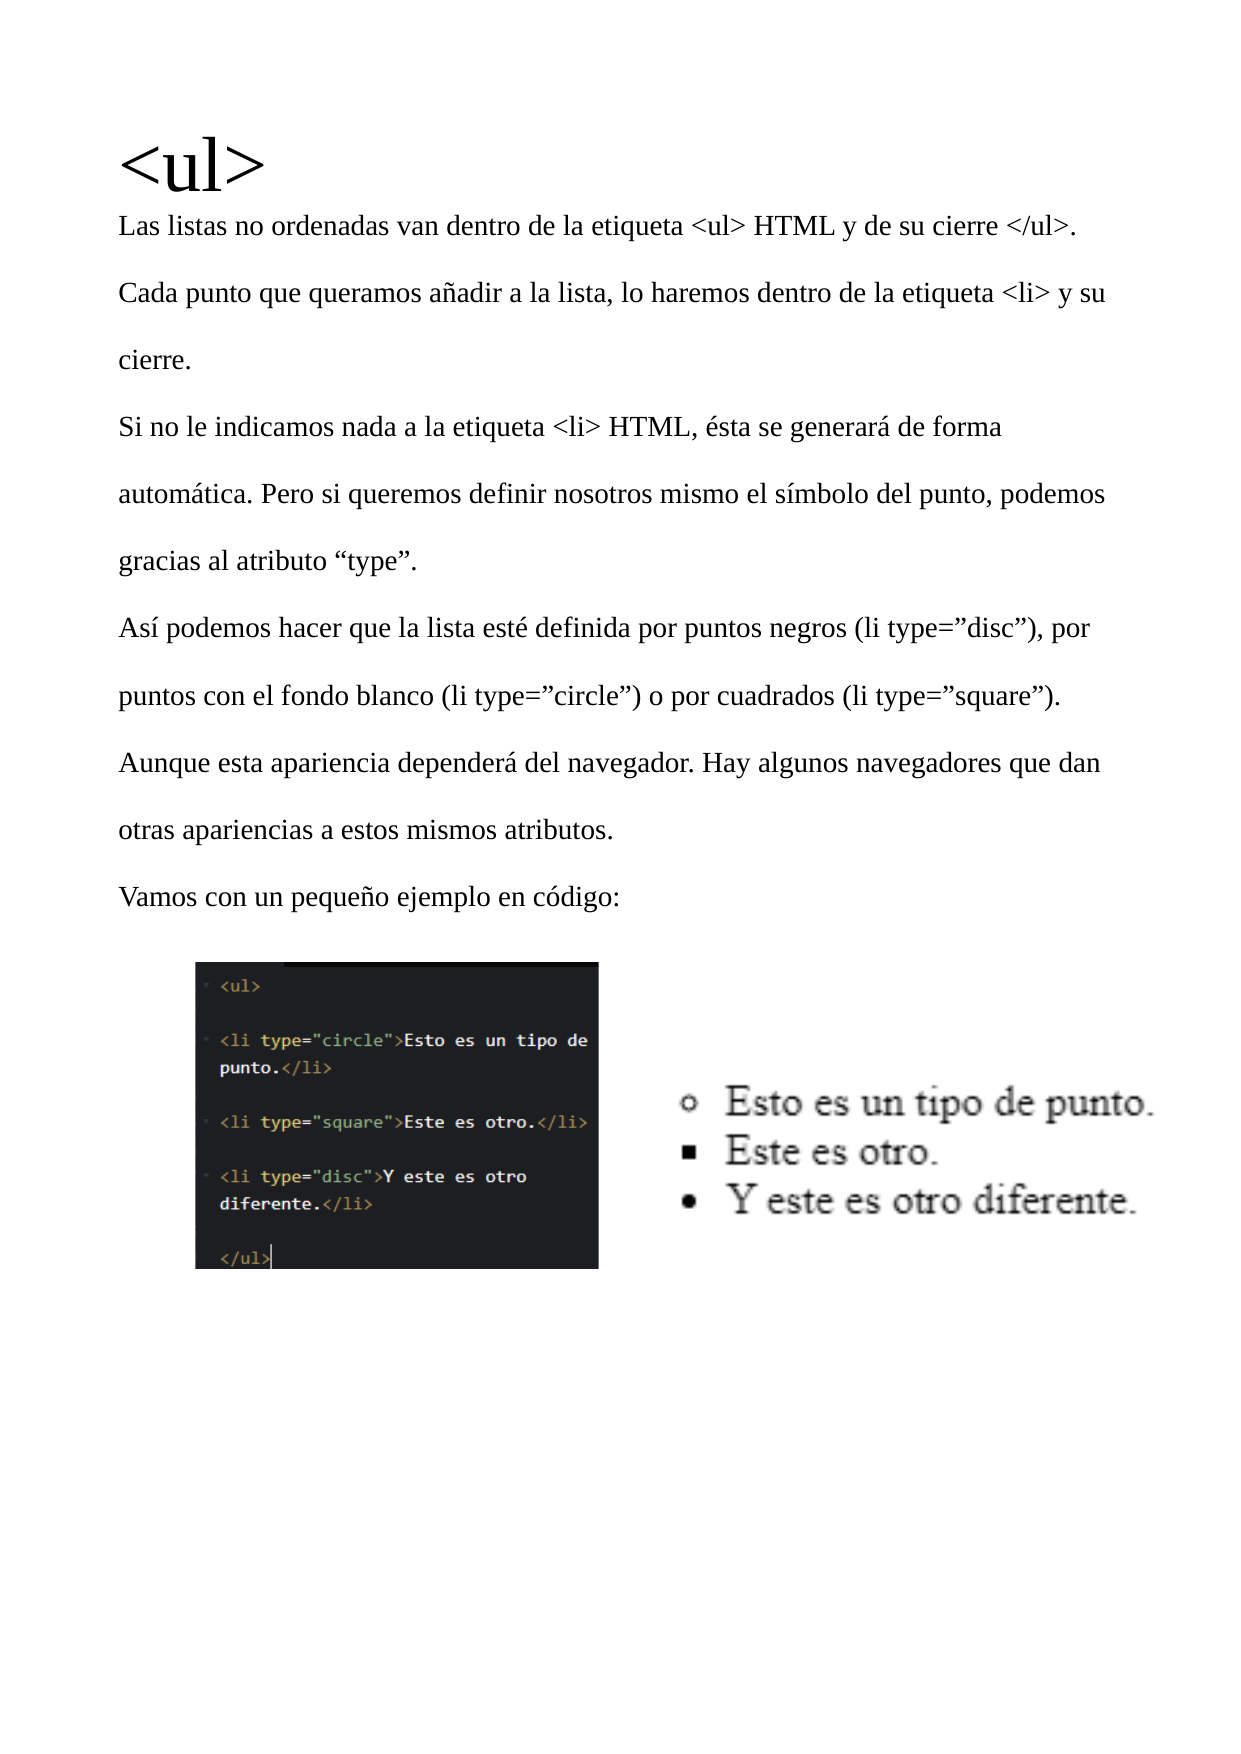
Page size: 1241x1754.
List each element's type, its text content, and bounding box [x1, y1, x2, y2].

text Las listas no ordenadas van dentro de la etiqueta <ul> HTML y de su cierre </ul>. Cada punto que queramos añadir a la lista, lo haremos dentro de la etiqueta <li> y su cierre. [118, 208, 1122, 376]
text Si no le indicamos nada a la etiqueta <li> HTML, ésta se generará de forma automática. Pero si queremos definir nosotros mismo el símbolo del punto, podemos gracias al atributo “type”. [118, 409, 1122, 577]
text <ul> [118, 118, 1122, 208]
text Vamos con un pequeño ejemplo en código: [118, 879, 1122, 912]
text Así podemos hacer que la lista esté definida por puntos negros (li type=”disc”), por puntos con el fondo blanco (li type=”circle”) o por cuadrados (li type=”square”). Aunque esta apariencia dependerá del navegador. Hay algunos navegadores que dan otras apariencias a estos mismos atributos. [118, 611, 1122, 845]
